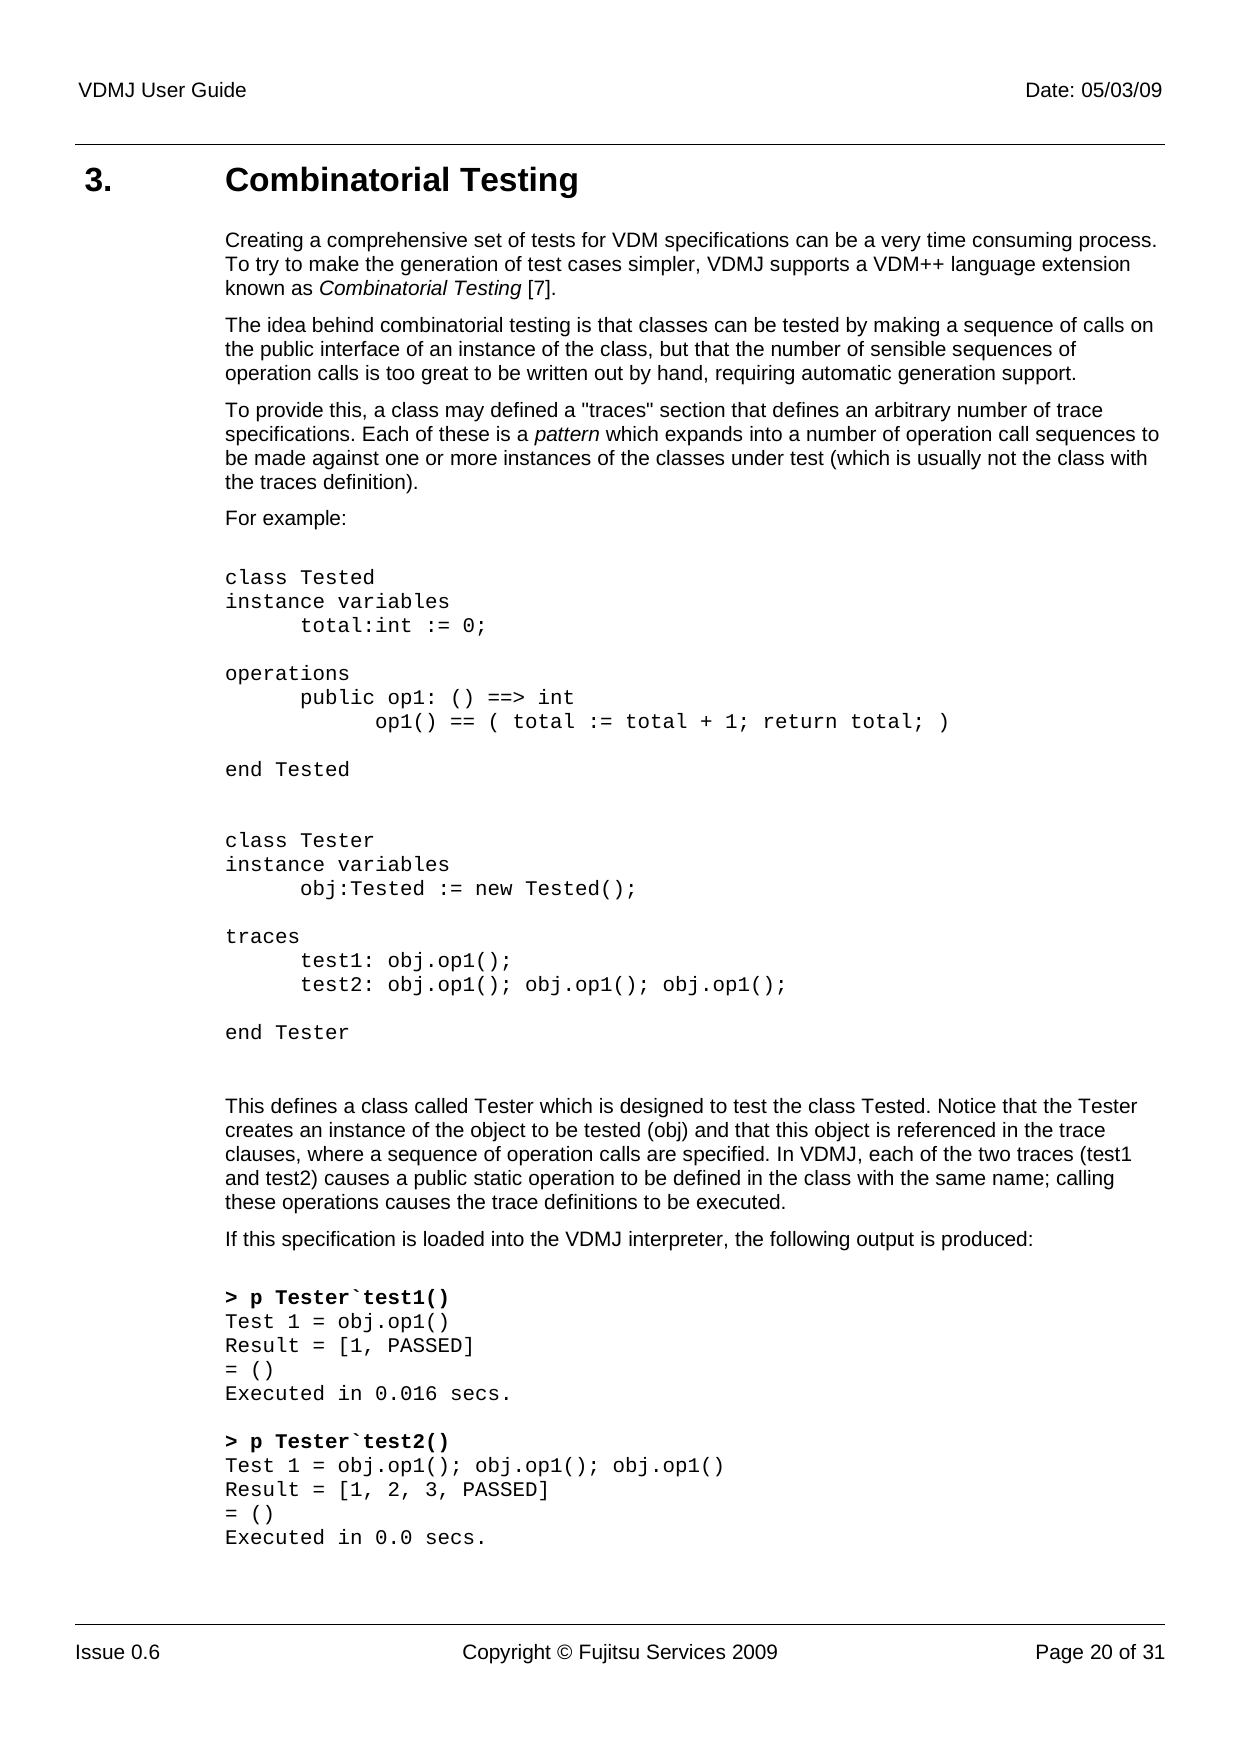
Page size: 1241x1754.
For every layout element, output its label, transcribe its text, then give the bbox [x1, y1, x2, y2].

text test2: obj.op1(); obj.op1(); obj.op1(); [225, 974, 1165, 998]
text > p Tester`test1() [225, 1287, 1165, 1311]
text instance variables [225, 854, 1165, 878]
text instance variables [225, 591, 1165, 615]
subtitle Combinatorial Testing [75, 160, 1165, 198]
text traces [225, 926, 1165, 950]
text For example: [225, 506, 1165, 530]
text = () [225, 1359, 1165, 1383]
text Result = [1, PASSED] [225, 1335, 1165, 1359]
text obj:Tested := new Tested(); [225, 878, 1165, 902]
text class Tested [225, 567, 1165, 591]
text Test 1 = obj.op1(); obj.op1(); obj.op1() [225, 1455, 1165, 1479]
text Test 1 = obj.op1() [225, 1311, 1165, 1335]
text test1: obj.op1(); [225, 950, 1165, 974]
text op1() == ( total := total + 1; return total; ) [225, 711, 1165, 734]
text class Tester [225, 830, 1165, 854]
text end Tested [225, 758, 1165, 782]
text Executed in 0.0 secs. [225, 1527, 1165, 1551]
text operations [225, 663, 1165, 687]
text Creating a comprehensive set of tests for VDM specifications can be a very time consuming process. To try to make the generation of test cases simpler, VDMJ supports a VDM++ language extension known as Combinatorial Testing [7]. [225, 228, 1165, 300]
text This defines a class called Tester which is designed to test the class Tested. Notice that the Tester creates an instance of the object to be tested (obj) and that this object is referenced in the trace clauses, where a sequence of operation calls are specified. In VDMJ, each of the two traces (test1 and test2) causes a public static operation to be defined in the class with the same name; calling these operations causes the trace definitions to be executed. [225, 1094, 1165, 1214]
text Executed in 0.016 secs. [225, 1383, 1165, 1407]
text total:int := 0; [225, 615, 1165, 639]
text > p Tester`test2() [225, 1431, 1165, 1455]
text If this specification is loaded into the VDMJ interpreter, the following output is produced: [225, 1227, 1165, 1251]
text The idea behind combinatorial testing is that classes can be tested by making a sequence of calls on the public interface of an instance of the class, but that the number of sensible sequences of operation calls is too great to be written out by hand, requiring automatic generation support. [225, 313, 1165, 385]
text To provide this, a class may defined a "traces" section that defines an arbitrary number of trace specifications. Each of these is a pattern which expands into a number of operation call sequences to be made against one or more instances of the classes under test (which is usually not the class with the traces definition). [225, 398, 1165, 494]
text end Tester [225, 1022, 1165, 1046]
text Result = [1, 2, 3, PASSED] [225, 1479, 1165, 1503]
text = () [225, 1503, 1165, 1527]
text public op1: () ==> int [225, 687, 1165, 711]
